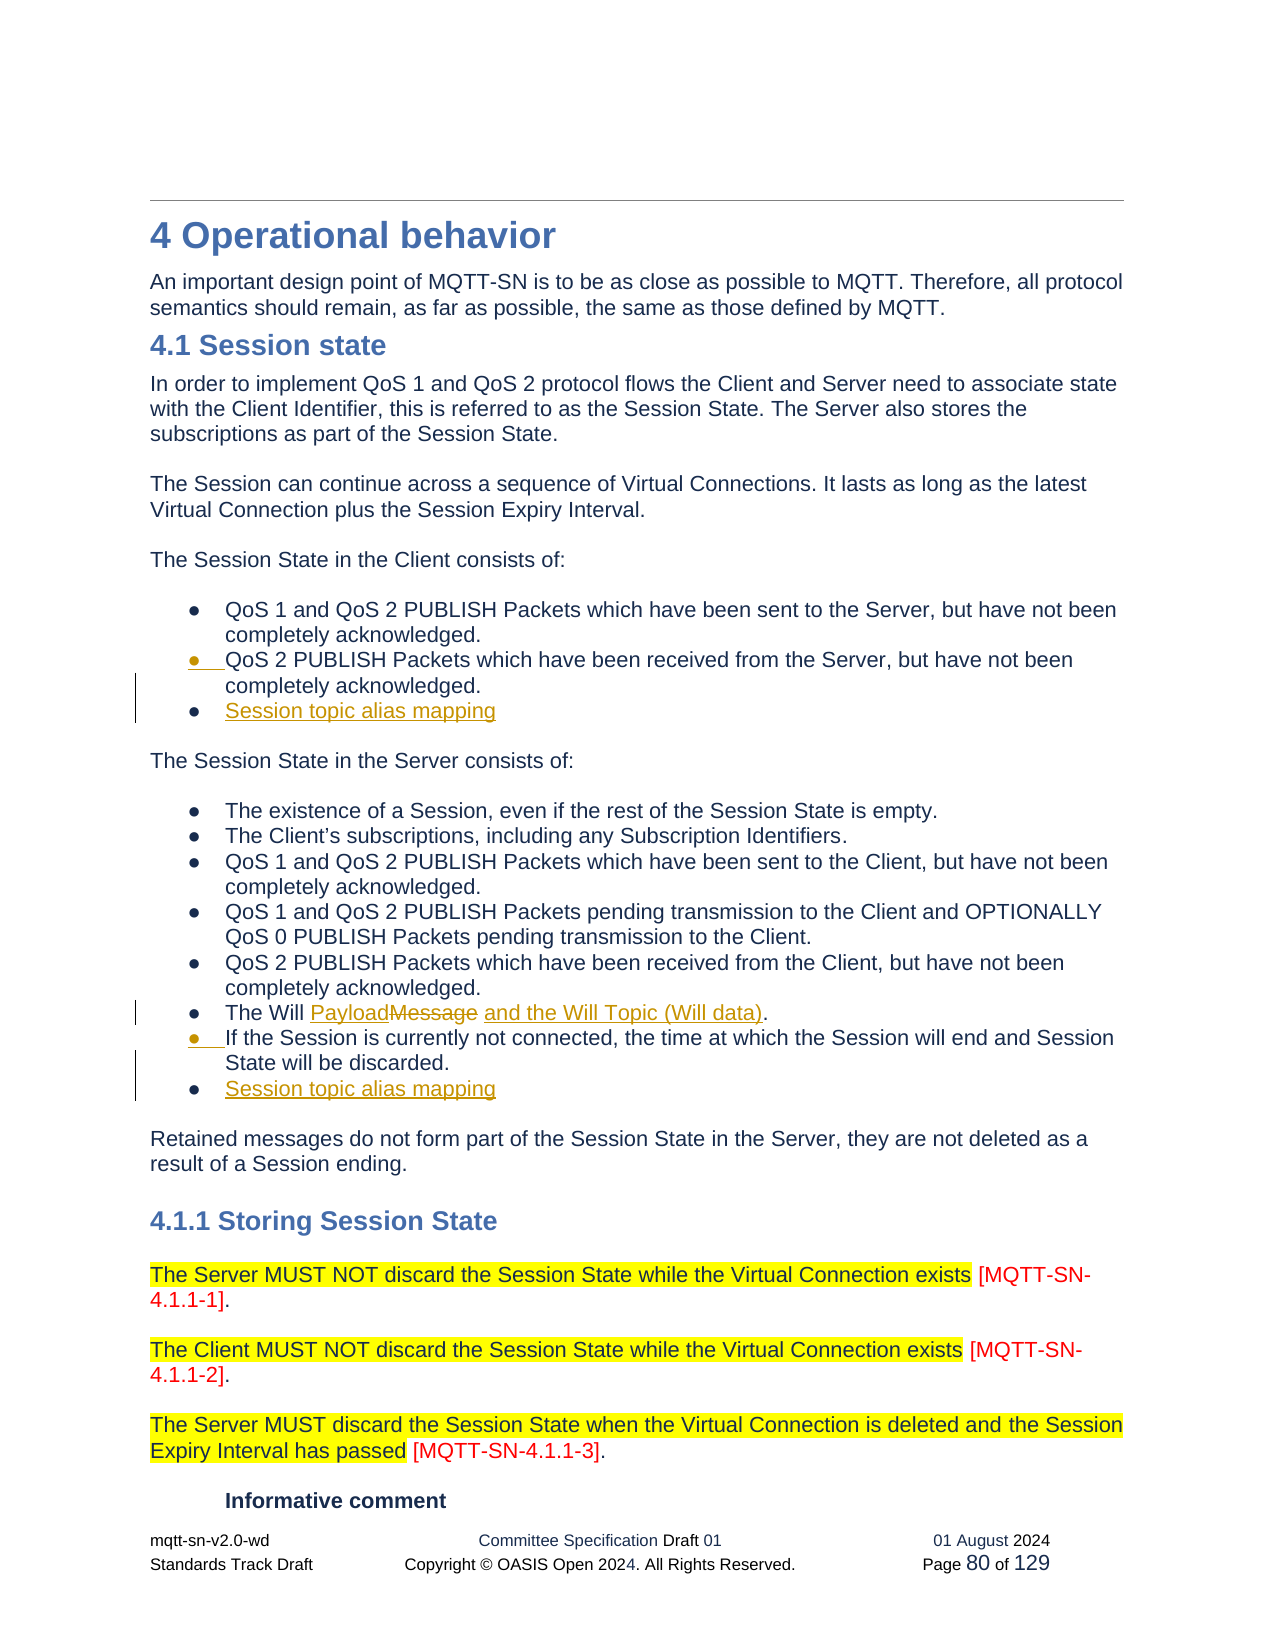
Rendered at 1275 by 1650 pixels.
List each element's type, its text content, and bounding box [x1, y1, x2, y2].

list QoS 1 and QoS 2 PUBLISH Packets which have been sent to the Server, but have not been completely acknowledged. [187, 597, 1125, 647]
list The Will Payload and the Will Topic (Will data). [187, 1000, 1125, 1025]
text The Session State in the Server consists of: [150, 748, 1125, 773]
text In order to implement QoS 1 and QoS 2 protocol flows the Client and Server need to associate state with the Client Identifier, this is referred to as the Session State. The Server also stores the subscriptions as part of the Session State. [150, 371, 1125, 446]
list QoS 2 PUBLISH Packets which have been received from the Client, but have not been completely acknowledged. [187, 949, 1125, 1000]
text Informative comment [150, 1488, 1125, 1513]
list The Client’s subscriptions, including any Subscription Identifiers. [187, 823, 1125, 849]
list Session topic alias mapping [187, 1076, 1125, 1101]
subtitle 4 Operational behavior [150, 201, 1124, 257]
text The Client MUST NOT discard the Session State while the Virtual Connection exists [MQTT-SN-4.1.1-2]. [150, 1337, 1125, 1387]
list QoS 2 PUBLISH Packets which have been received from the Server, but have not been completely acknowledged. [187, 647, 1125, 698]
text The Session State in the Client consists of: [150, 547, 1125, 572]
text Retained messages do not form part of the Session State in the Server, they are not deleted as a result of a Session ending. [150, 1126, 1125, 1176]
text The Server MUST NOT discard the Session State while the Virtual Connection exists [MQTT-SN-4.1.1-1]. [150, 1262, 1125, 1312]
list Session topic alias mapping [187, 698, 1125, 723]
list QoS 1 and QoS 2 PUBLISH Packets which have been sent to the Client, but have not been completely acknowledged. [187, 849, 1125, 899]
text An important design point of MQTT-SN is to be as close as possible to MQTT. Therefore, all protocol semantics should remain, as far as possible, the same as those defined by MQTT. [149, 269, 1124, 319]
subtitle 4.1 Session state [150, 328, 1124, 361]
list The existence of a Session, even if the rest of the Session State is empty. [187, 798, 1125, 823]
subtitle 4.1.1 Storing Session State [150, 1205, 1125, 1237]
list If the Session is currently not connected, the time at which the Session will end and Session State will be discarded. [187, 1025, 1125, 1076]
text The Server MUST discard the Session State when the Virtual Connection is deleted and the Session Expiry Interval has passed [MQTT-SN-4.1.1-3]. [150, 1412, 1125, 1463]
list QoS 1 and QoS 2 PUBLISH Packets pending transmission to the Client and OPTIONALLY QoS 0 PUBLISH Packets pending transmission to the Client. [187, 899, 1125, 949]
text The Session can continue across a sequence of Virtual Connections. It lasts as long as the latest Virtual Connection plus the Session Expiry Interval. [150, 471, 1125, 522]
